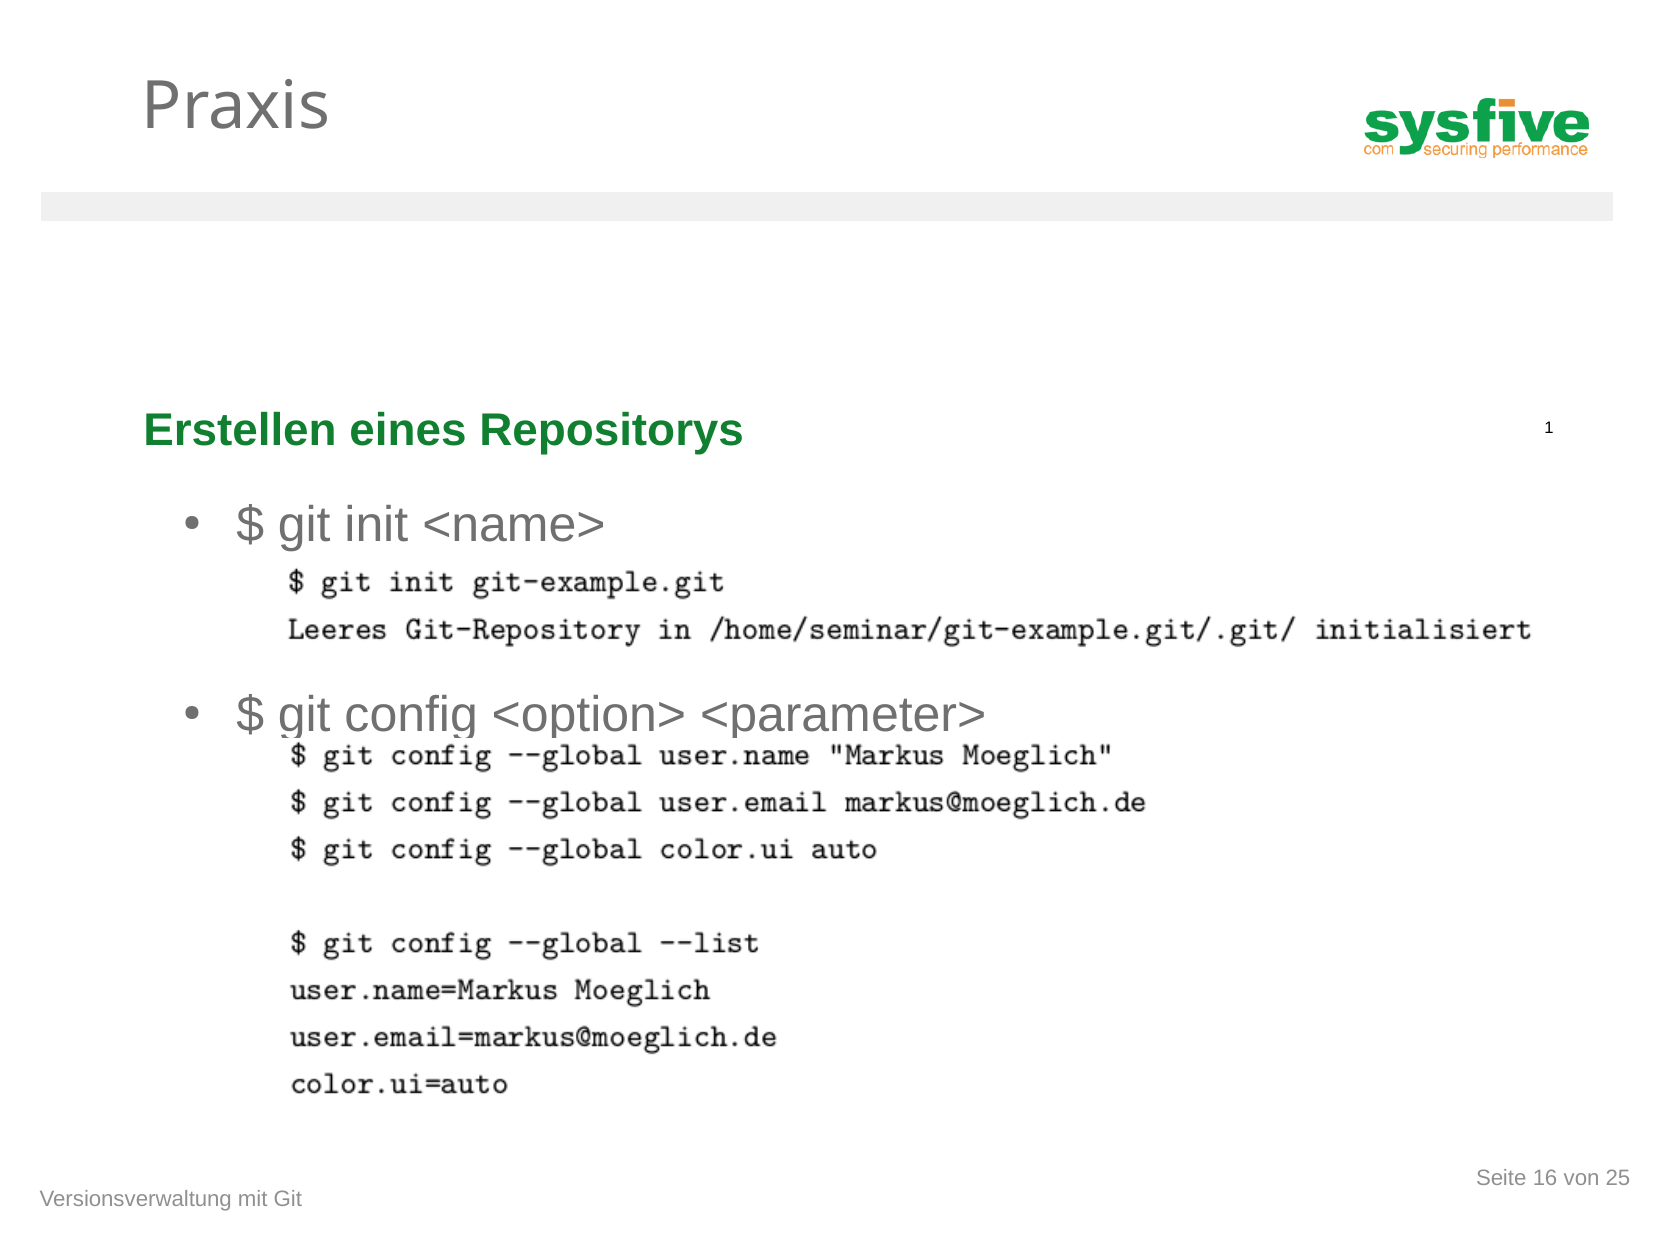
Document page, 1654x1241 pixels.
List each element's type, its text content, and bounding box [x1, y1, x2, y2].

picture [281, 738, 1152, 1109]
text_box Versionsverwaltung mit Git [11, 1181, 331, 1217]
title Erstellen eines Repositorys [143, 386, 1100, 473]
picture [271, 566, 1560, 663]
picture [1364, 98, 1589, 158]
title Praxis [141, 59, 1099, 146]
text_box Seite <number> von 25 [1452, 1139, 1654, 1218]
text_box [41, 192, 1613, 221]
list $ git init <name> $ git config <option> <parameter> [165, 496, 1276, 1111]
text_box 1 [1535, 412, 1560, 443]
